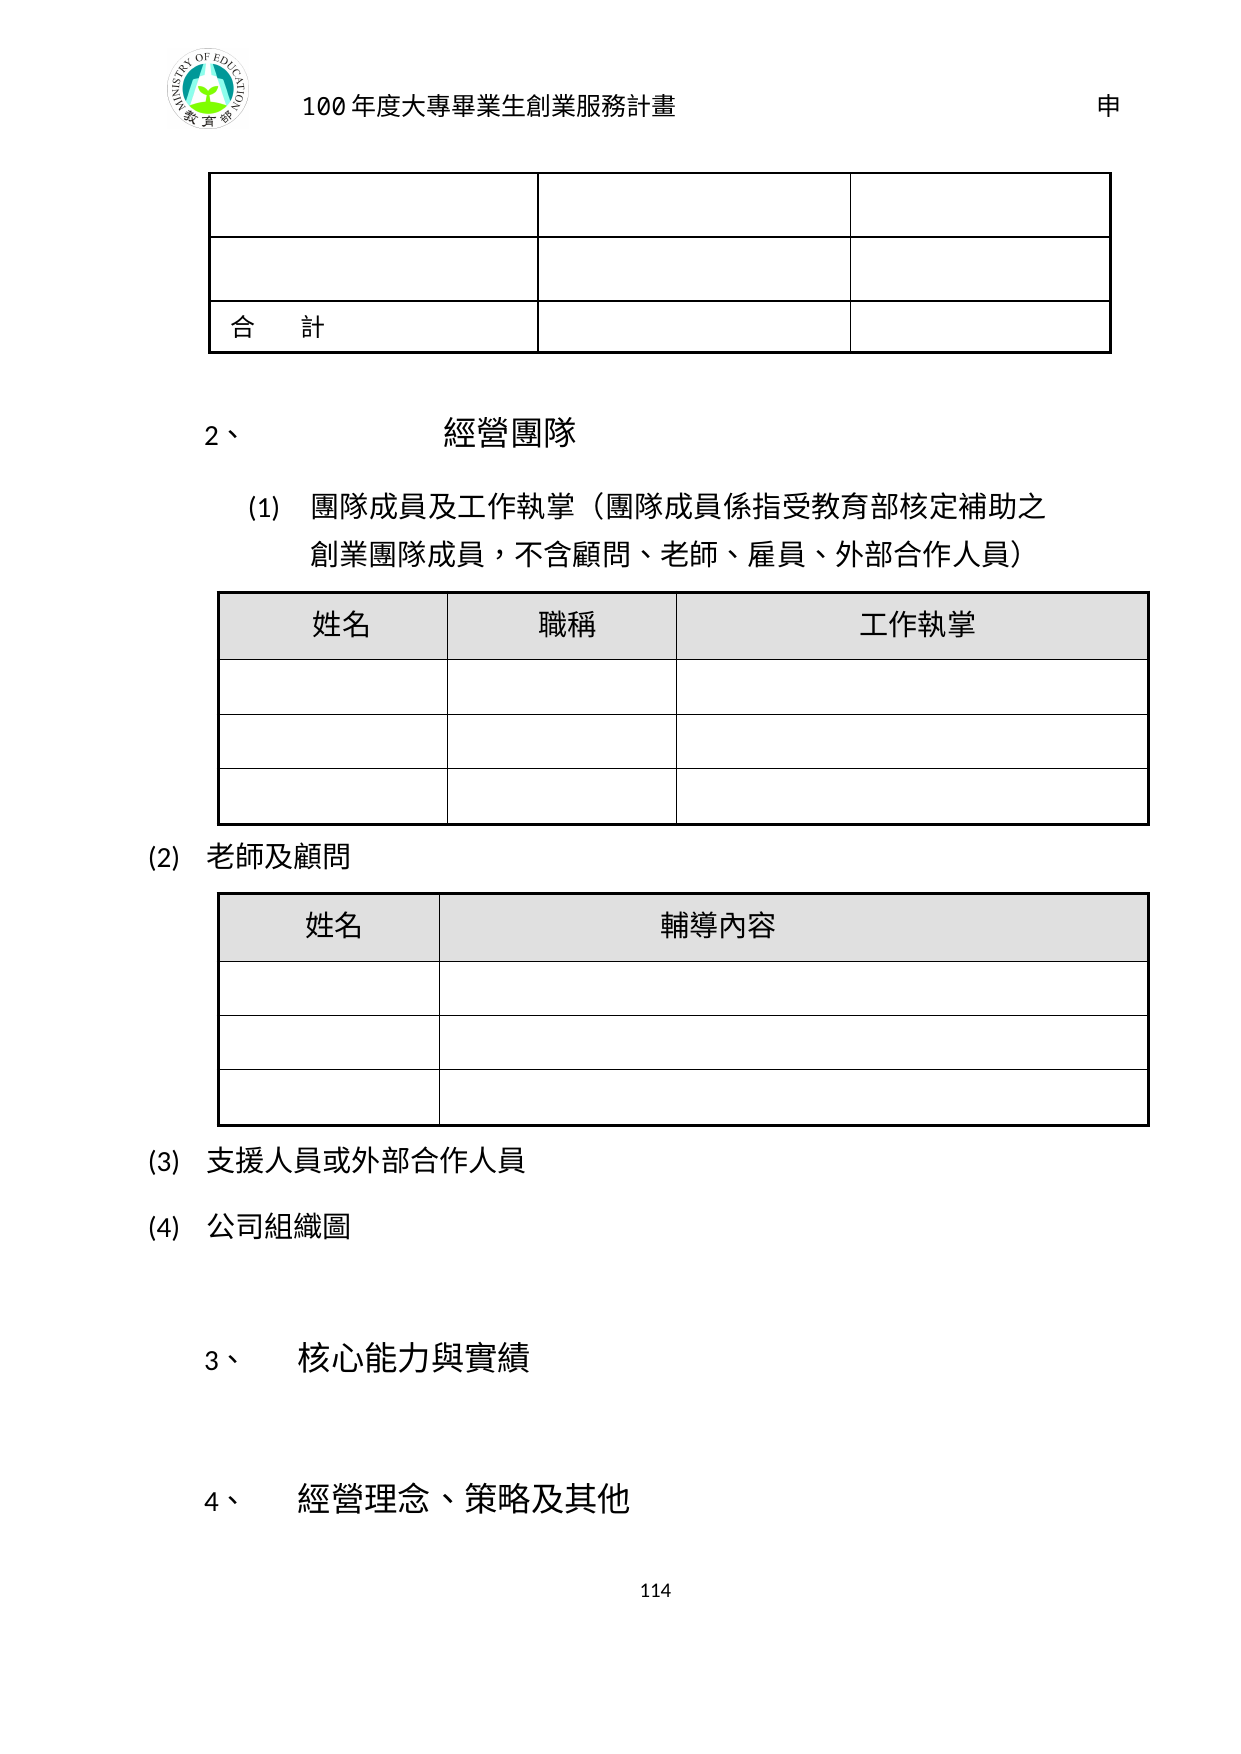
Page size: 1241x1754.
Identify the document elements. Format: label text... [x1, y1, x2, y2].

table_cell [220, 1016, 439, 1069]
list 核心能力與實績 [148, 1335, 1048, 1380]
table_cell [851, 302, 1109, 351]
table_cell [539, 238, 850, 300]
table_cell [220, 962, 439, 1015]
table_cell [448, 769, 676, 822]
table_cell [220, 769, 447, 822]
table_header 職稱 [448, 594, 676, 659]
table_cell [677, 660, 1147, 714]
list 老師及顧問 [148, 836, 1048, 876]
table_cell [211, 238, 537, 300]
table_cell 合 計 [211, 302, 537, 351]
table_cell [677, 715, 1147, 768]
table_header 工作執掌 [677, 594, 1147, 659]
table_cell [539, 302, 850, 351]
table_cell [677, 769, 1147, 822]
list 經營團隊 [204, 410, 1137, 456]
table_cell [851, 174, 1109, 236]
table_cell [211, 174, 537, 236]
list 支援人員或外部合作人員 [148, 1137, 1048, 1179]
list 公司組織圖 [148, 1207, 1048, 1246]
table_cell [448, 660, 676, 714]
list 團隊成員及工作執掌（團隊成員係指受教育部核定補助之創業團隊成員，不含顧問、老師、雇員、外部合作人員） [248, 483, 1048, 574]
table_header 輔導內容 [440, 895, 1147, 961]
list 經營理念、策略及其他 [148, 1476, 1200, 1521]
table_cell [440, 1070, 1147, 1124]
table_header 姓名 [220, 895, 439, 961]
table_cell [851, 238, 1109, 300]
table_cell [440, 962, 1147, 1015]
table_cell [539, 174, 850, 236]
table_cell [220, 715, 447, 768]
table_cell [220, 660, 447, 714]
table_header 姓名 [220, 594, 447, 659]
table_cell [448, 715, 676, 768]
table_cell [220, 1070, 439, 1124]
table_cell [440, 1016, 1147, 1069]
